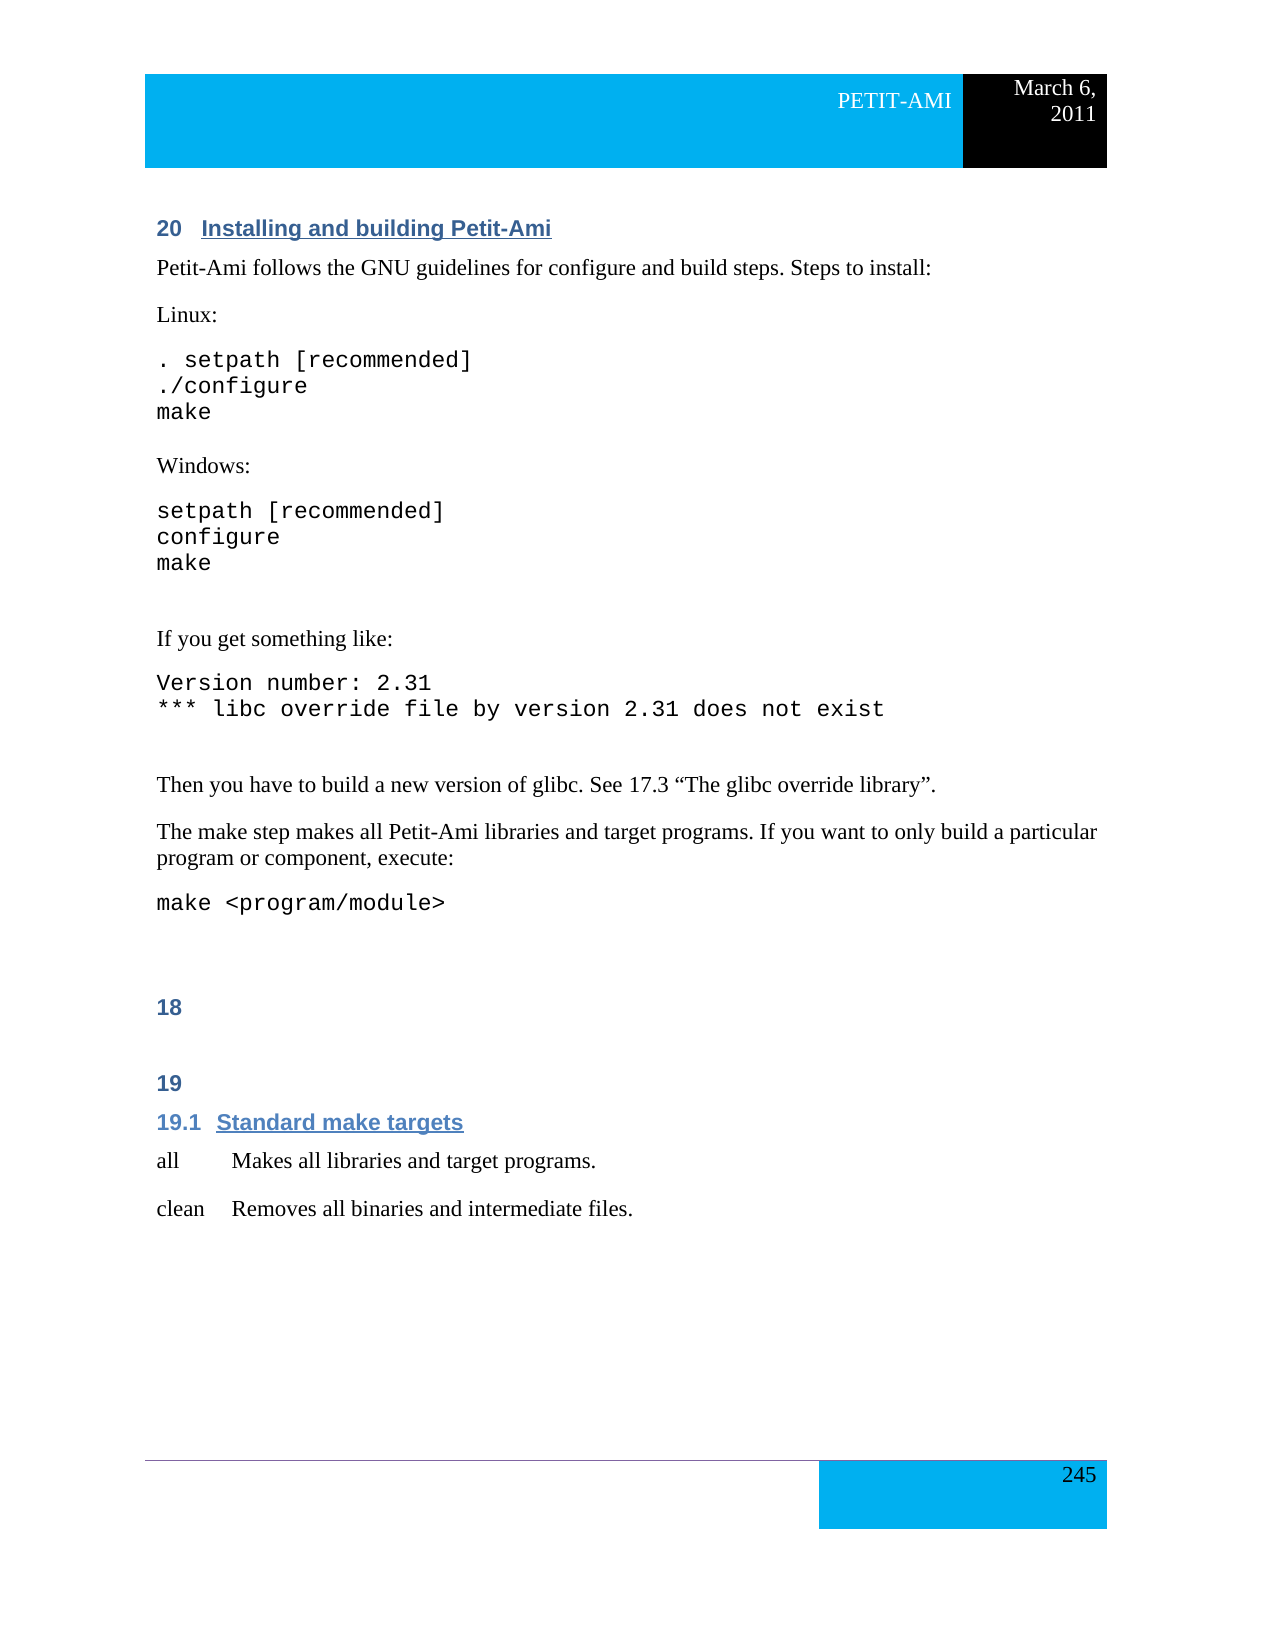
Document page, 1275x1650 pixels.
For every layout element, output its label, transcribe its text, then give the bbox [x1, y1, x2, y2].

text setpath [recommended] [156, 499, 1118, 526]
text ./configure [156, 374, 1118, 401]
text clean Removes all binaries and intermediate files. [156, 1195, 1118, 1221]
text . setpath [recommended] [156, 349, 1118, 374]
text *** libc override file by version 2.31 does not exist [156, 698, 1118, 724]
text Version number: 2.31 [156, 672, 1118, 698]
text Linux: [156, 301, 1118, 328]
text Then you have to build a new version of glibc. See 17.3 “The glibc override library”. [156, 771, 1118, 797]
text make [156, 551, 1118, 577]
text Windows: [156, 452, 1118, 479]
text Petit-Ami follows the GNU guidelines for configure and build steps. Steps to install: [156, 254, 1118, 281]
text all Makes all libraries and target programs. [156, 1147, 1118, 1174]
text make [156, 401, 1118, 426]
text If you get something like: [156, 624, 1118, 651]
text make <program/module> [156, 892, 1118, 917]
text The make step makes all Petit-Ami libraries and target programs. If you want to only build a particular program or component, execute: [156, 818, 1118, 871]
subtitle Standard make targets [156, 1109, 1118, 1135]
text configure [156, 526, 1118, 551]
subtitle Installing and building Petit-Ami [156, 215, 1118, 242]
